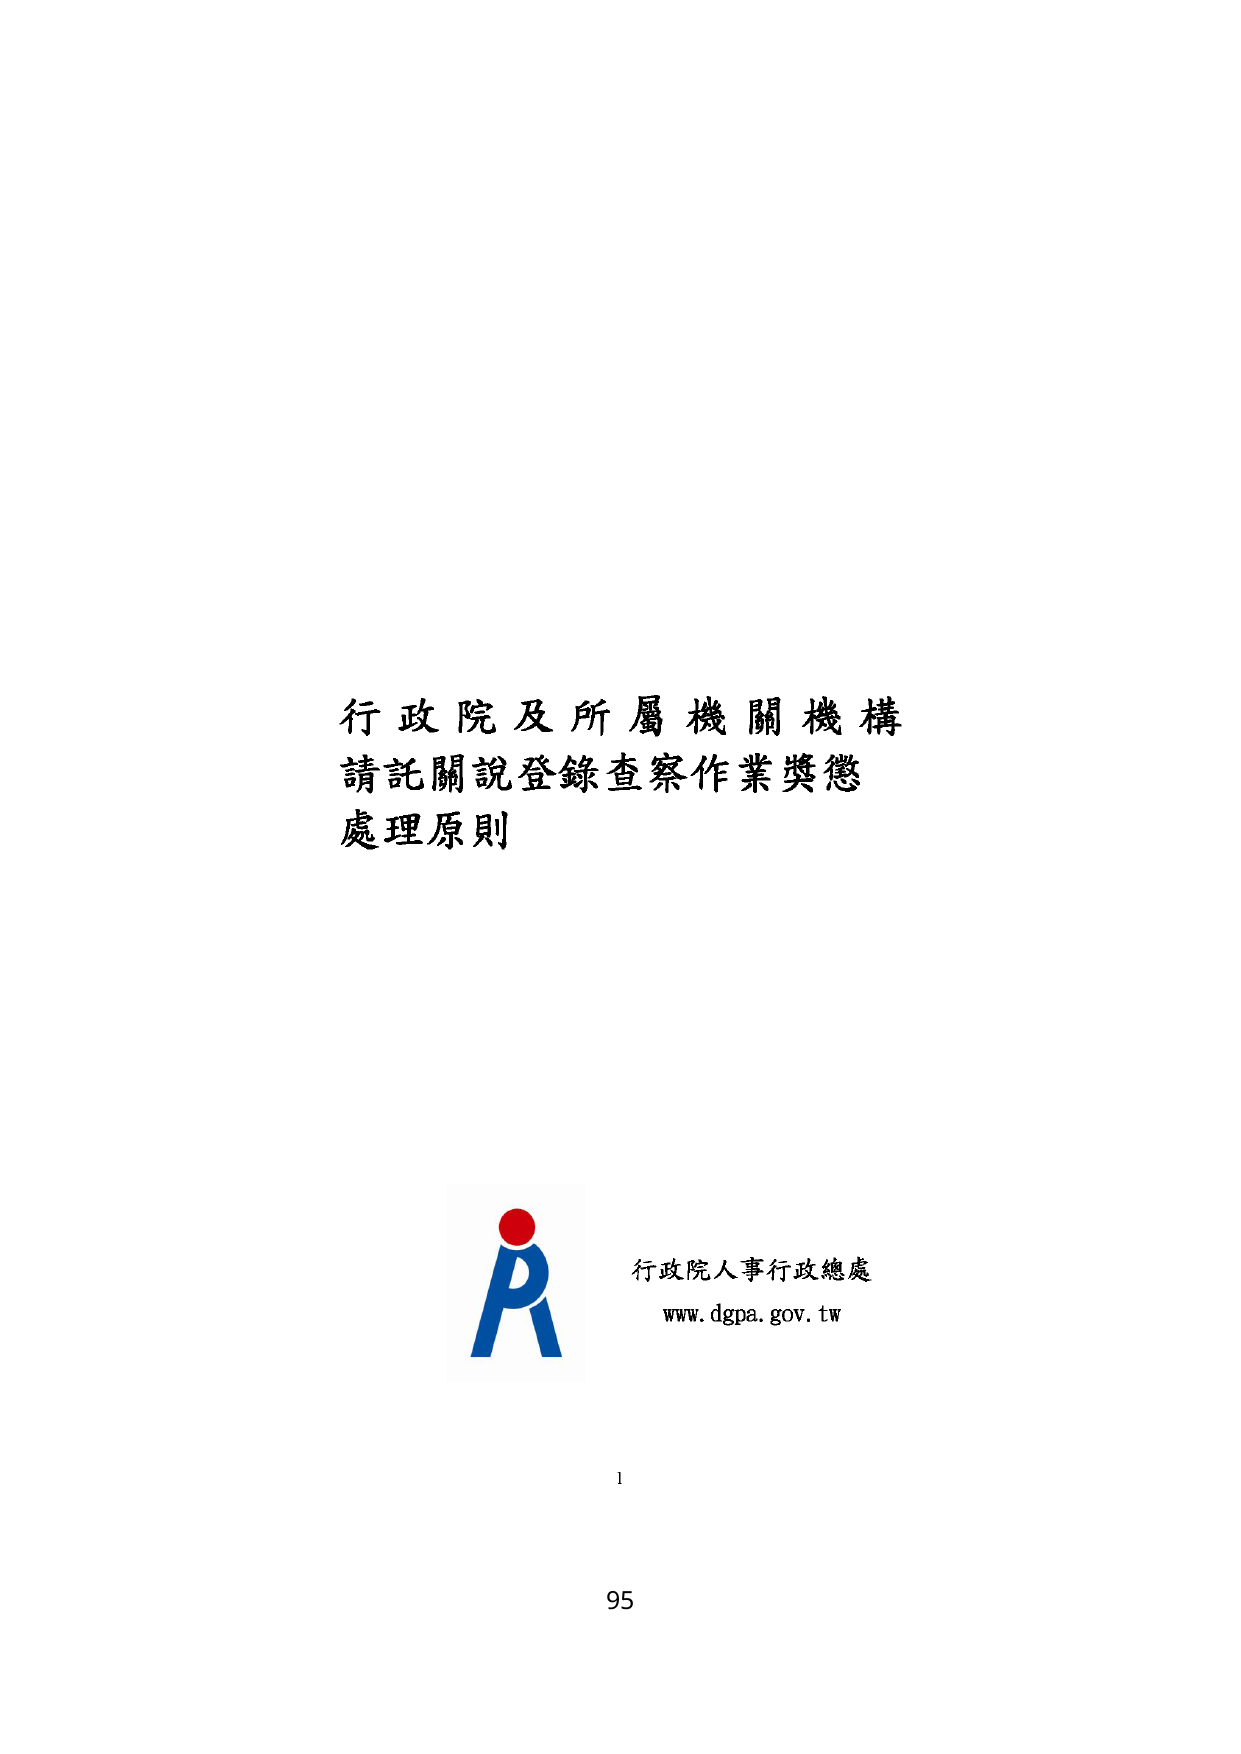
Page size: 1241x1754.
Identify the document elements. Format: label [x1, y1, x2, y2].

picture [118, 118, 1121, 1571]
